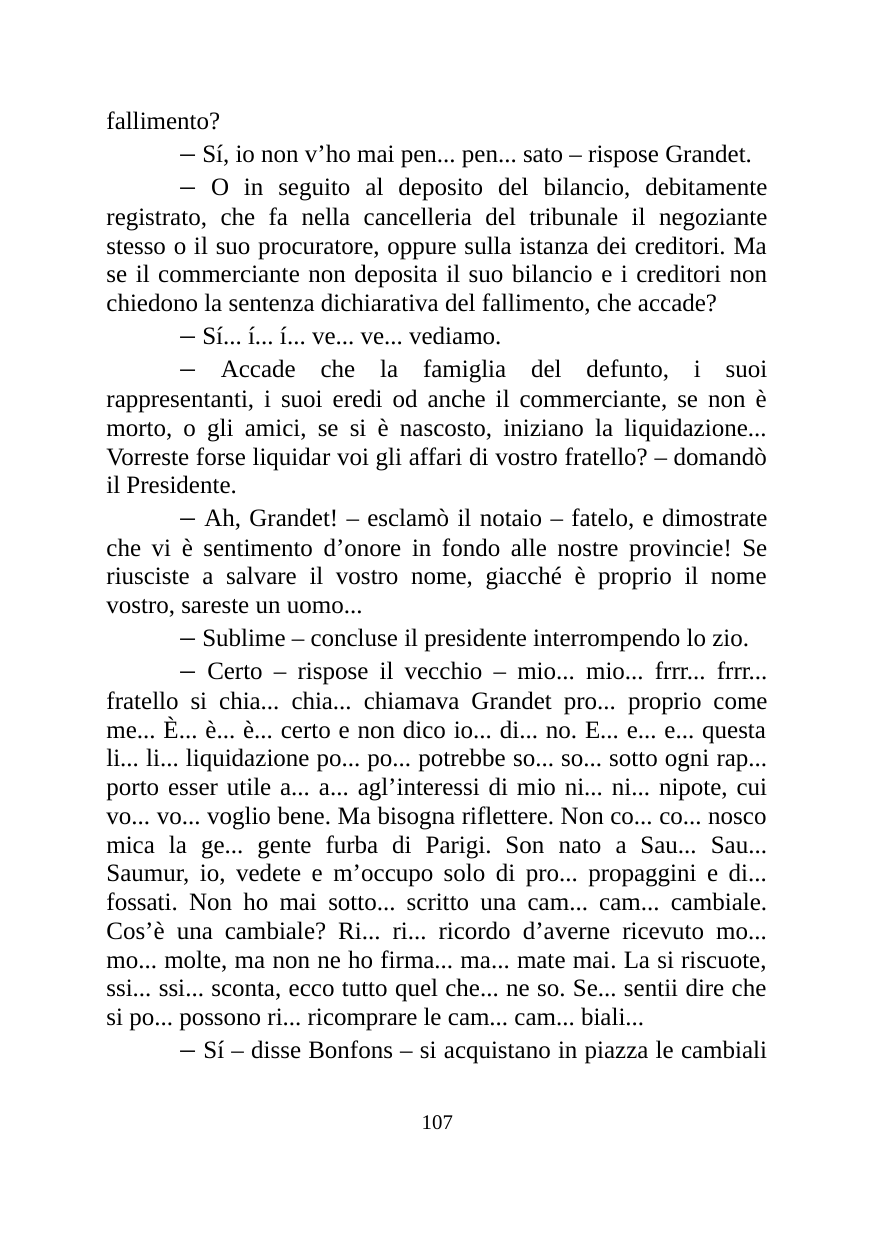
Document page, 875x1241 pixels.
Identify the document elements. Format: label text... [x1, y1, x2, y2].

text – Sí, io non v’ho mai pen... pen... sato – rispose Grandet. [106, 135, 768, 168]
text fallimento? [106, 106, 768, 135]
text – Sí – disse Bonfons – si acquistano in piazza le cambiali [106, 1031, 768, 1064]
text – Ah, Grandet! – esclamò il notaio – fatelo, e dimostrate che vi è sentimento d’onore in fondo alle nostre provincie! Se riusciste a salvare il vostro nome, giacché è proprio il nome vostro, sareste un uomo... [106, 499, 768, 619]
text – Sí... í... í... ve... ve... vediamo. [106, 317, 768, 351]
text – Sublime – concluse il presidente interrompendo lo zio. [106, 619, 768, 652]
text – O in seguito al deposito del bilancio, debitamente registrato, che fa nella cancelleria del tribunale il negoziante stesso o il suo procuratore, oppure sulla istanza dei creditori. Ma se il commerciante non deposita il suo bilancio e i creditori non chiedono la sentenza dichiarativa del fallimento, che accade? [106, 168, 768, 317]
text – Accade che la famiglia del defunto, i suoi rappresentanti, i suoi eredi od anche il commerciante, se non è morto, o gli amici, se si è nascosto, iniziano la liquidazione... Vorreste forse liquidar voi gli affari di vostro fratello? – domandò il Presidente. [106, 351, 768, 499]
text – Certo – rispose il vecchio – mio... mio... frrr... frrr... fratello si chia... chia... chiamava Grandet pro... proprio come me... È... è... è... certo e non dico io... di... no. E... e... e... questa li... li... liquidazione po... po... potrebbe so... so... sotto ogni rap... porto esser utile a... a... agl’interessi di mio ni... ni... nipote, cui vo... vo... voglio bene. Ma bisogna riflettere. Non co... co... nosco mica la ge... gente furba di Parigi. Son nato a Sau... Sau... Saumur, io, vedete e m’occupo solo di pro... propaggini e di... fossati. Non ho mai sotto... scritto una cam... cam... cambiale. Cos’è una cambiale? Ri... ri... ricordo d’averne ricevuto mo... mo... molte, ma non ne ho firma... ma... mate mai. La si riscuote, ssi... ssi... sconta, ecco tutto quel che... ne so. Se... sentii dire che si po... possono ri... ricomprare le cam... cam... biali... [106, 652, 768, 1031]
